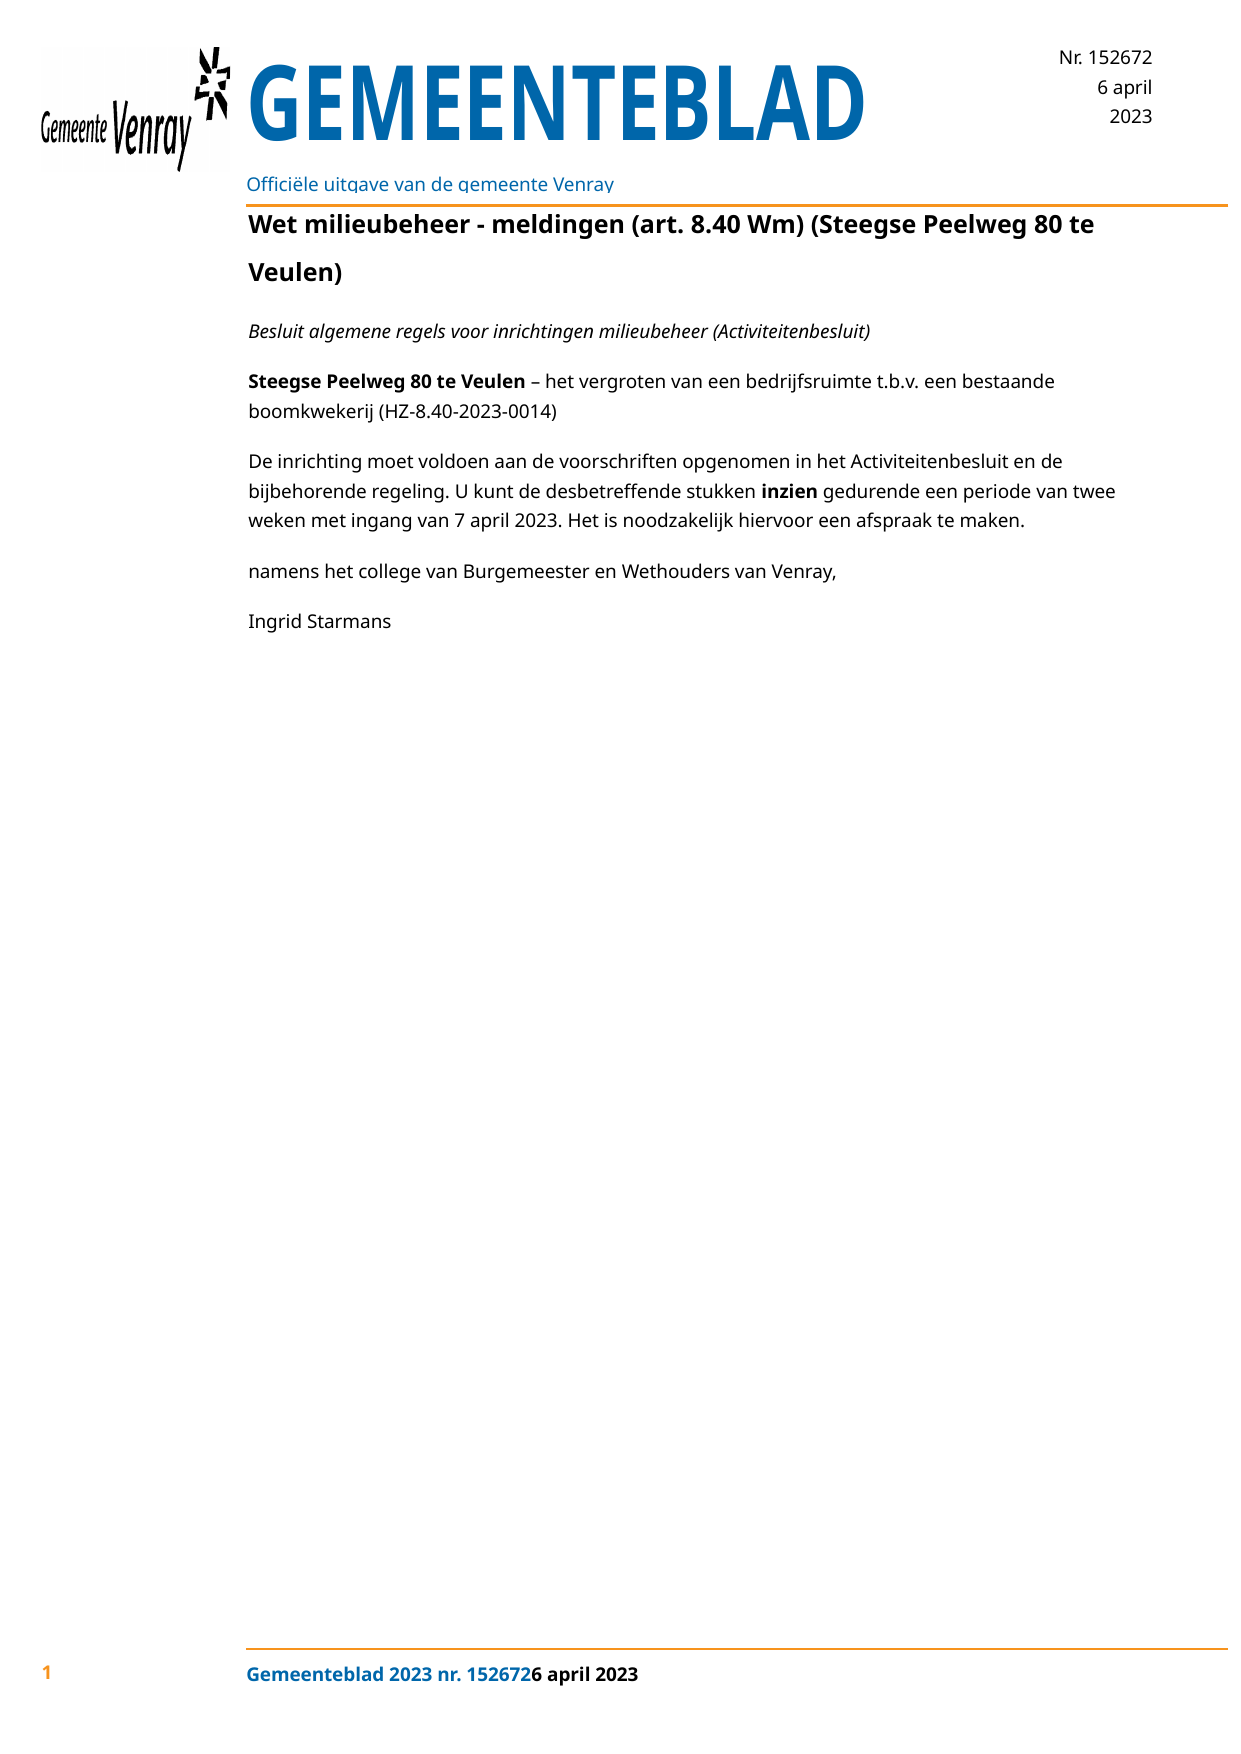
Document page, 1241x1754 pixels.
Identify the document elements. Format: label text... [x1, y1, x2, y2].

text De inrichting moet voldoen aan de voorschriften opgenomen in het Activiteitenbesluit en de bijbehorende regeling. U kunt de desbetreffende stukken inzien gedurende een periode van twee weken met ingang van 7 april 2023. Het is noodzakelijk hiervoor een afspraak te maken. [248, 448, 1152, 533]
picture [41, 47, 231, 172]
text Besluit algemene regels voor inrichtingen milieubeheer (Activiteitenbesluit) [248, 318, 1152, 344]
text Wet milieubeheer - meldingen (art. 8.40 Wm) (Steegse Peelweg 80 te Veulen) [248, 207, 1152, 288]
text Steegse Peelweg 80 te Veulen – het vergroten van een bedrijfsruimte t.b.v. een bestaande boomkwekerij (HZ-8.40-2023-0014) [248, 368, 1152, 424]
text namens het college van Burgemeester en Wethouders van Venray, [248, 558, 1152, 584]
text Ingrid Starmans [248, 608, 1152, 634]
